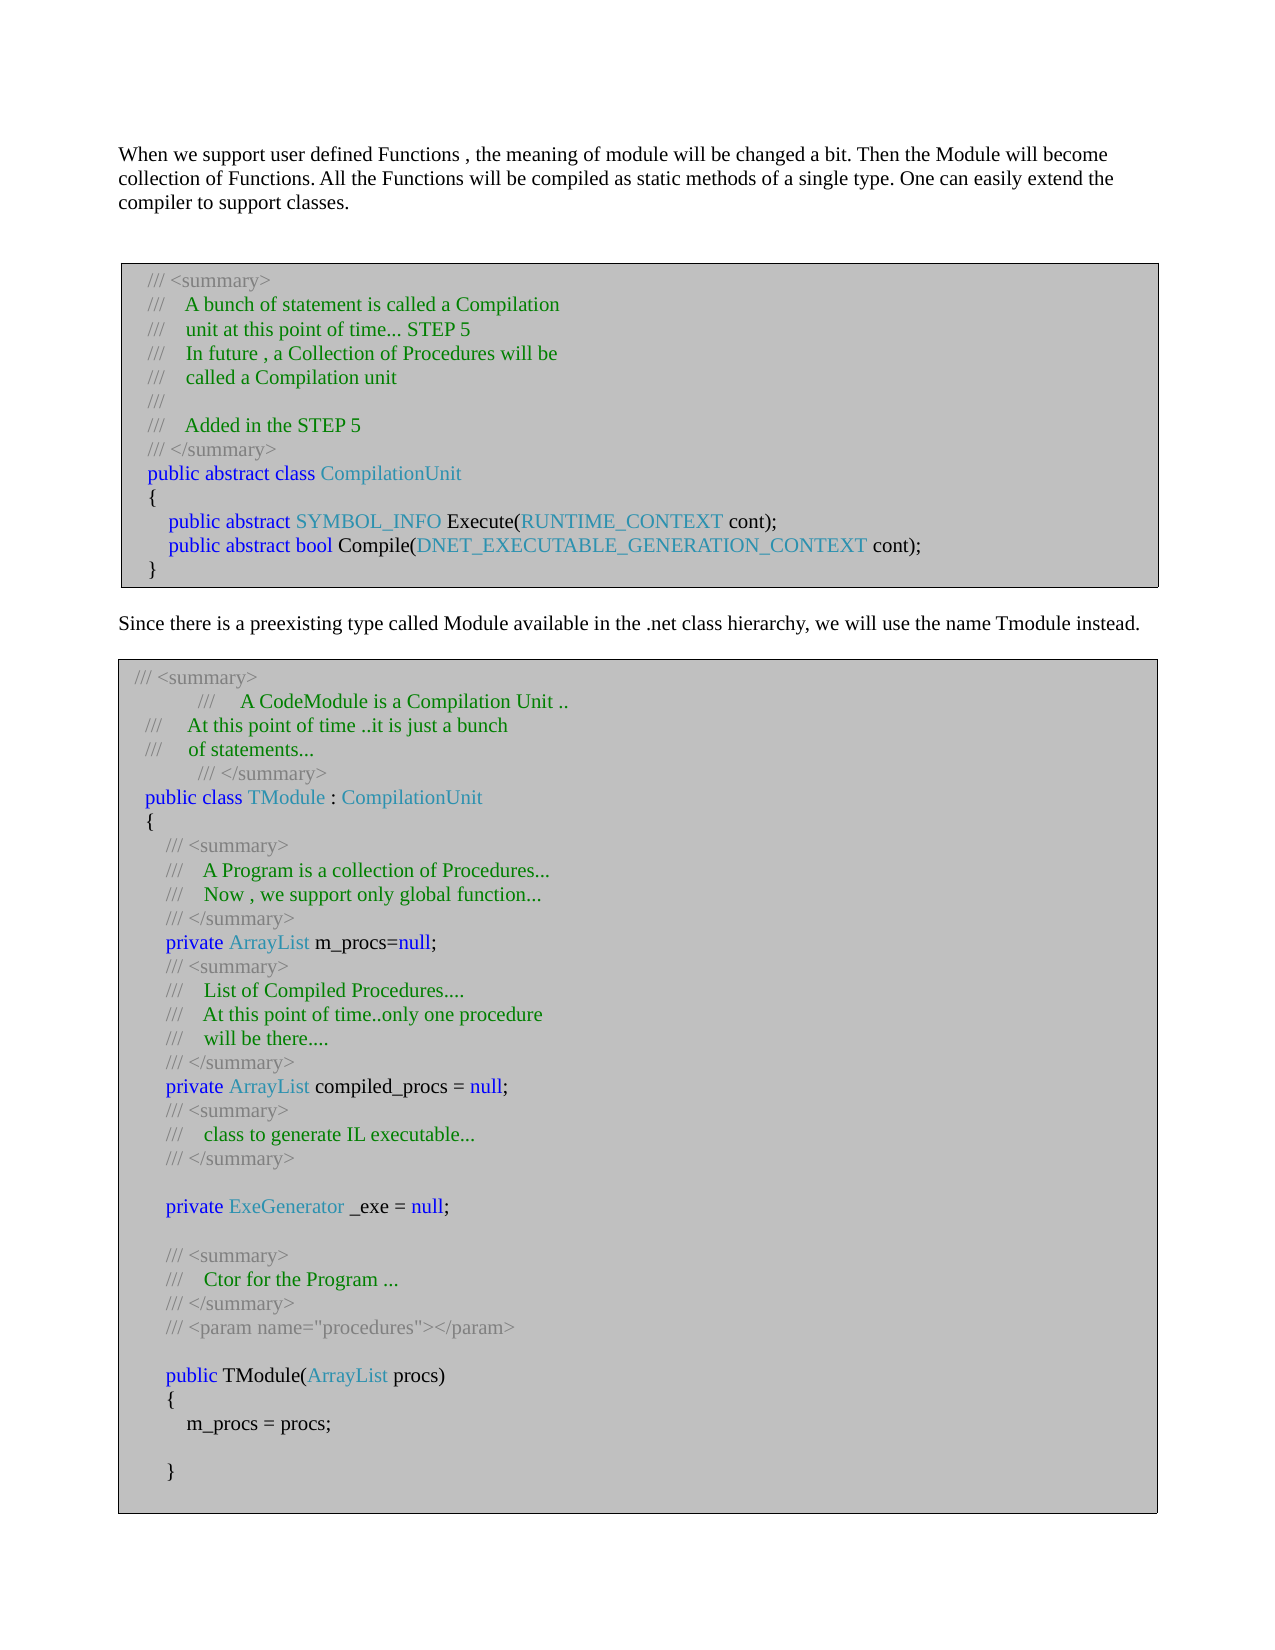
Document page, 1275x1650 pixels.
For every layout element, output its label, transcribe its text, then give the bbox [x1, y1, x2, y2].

text When we support user defined Functions , the meaning of module will be changed a bit. Then the Module will become collection of Functions. All the Functions will be compiled as static methods of a single type. One can easily extend the compiler to support classes. [118, 142, 1157, 214]
table_header /// <summary> /// A CodeModule is a Compilation Unit .. /// At this point of time ..it is just a bunch /// of statements... /// </summary> public class TModule : CompilationUnit { /// <summary> /// A Program is a collection of Procedures... /// Now , we support only global function... /// </summary> private ArrayList m_procs=null; /// <summary> /// List of Compiled Procedures.... /// At this point of time..only one procedure /// will be there.... /// </summary> private ArrayList compiled_procs = null; /// <summary> /// class to generate IL executable... /// </summary> private ExeGenerator _exe = null; /// <summary> /// Ctor for the Program ... /// </summary> /// <param name="procedures"></param> public TModule(ArrayList procs) { m_procs = procs; } [119, 660, 1157, 1513]
table_header /// <summary> /// A bunch of statement is called a Compilation /// unit at this point of time... STEP 5 /// In future , a Collection of Procedures will be /// called a Compilation unit /// /// Added in the STEP 5 /// </summary> public abstract class CompilationUnit { public abstract SYMBOL_INFO Execute(RUNTIME_CONTEXT cont); public abstract bool Compile(DNET_EXECUTABLE_GENERATION_CONTEXT cont); } [122, 264, 1158, 587]
text Since there is a preexisting type called Module available in the .net class hierarchy, we will use the name Tmodule instead. [118, 611, 1157, 635]
